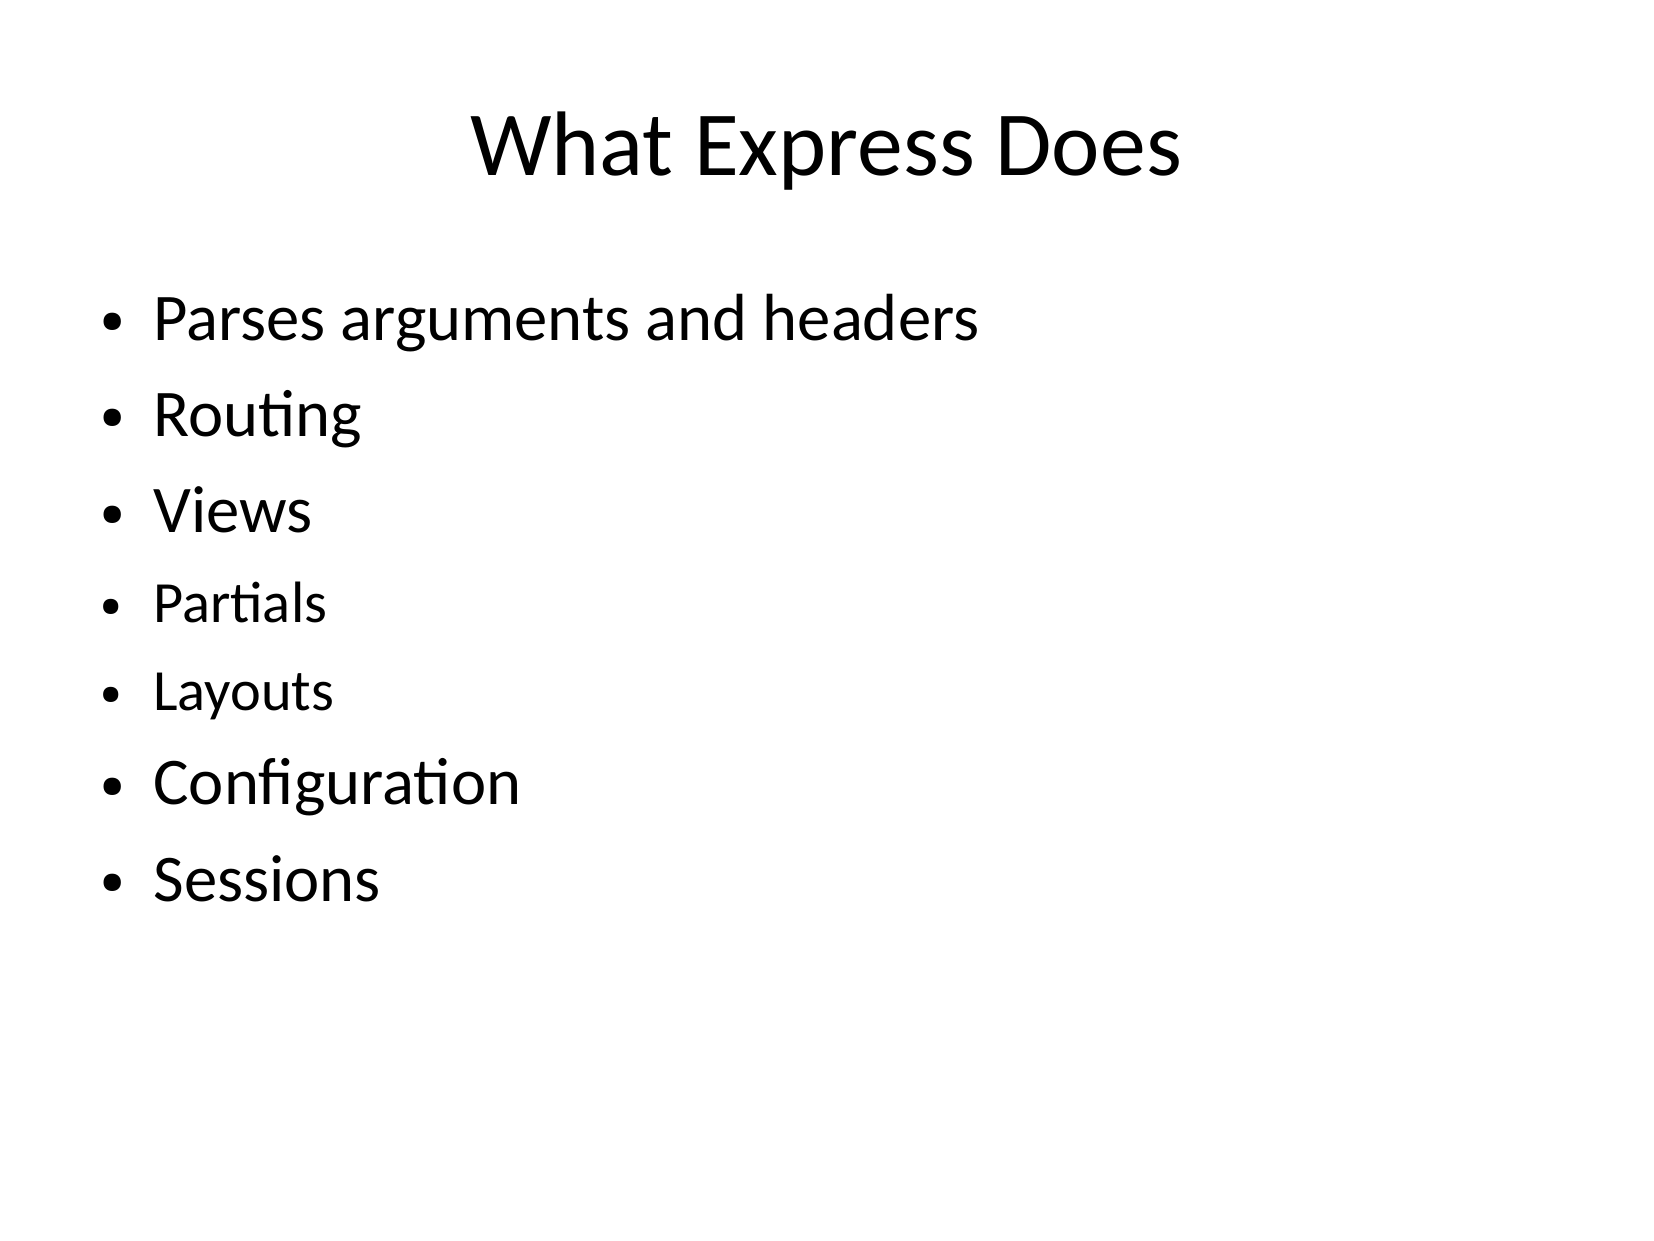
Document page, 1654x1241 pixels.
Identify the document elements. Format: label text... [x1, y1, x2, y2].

list Parses arguments and headers Routing Views Partials Layouts Configuration Sessions [82, 290, 1538, 1010]
title What Express Does [82, 49, 1571, 257]
